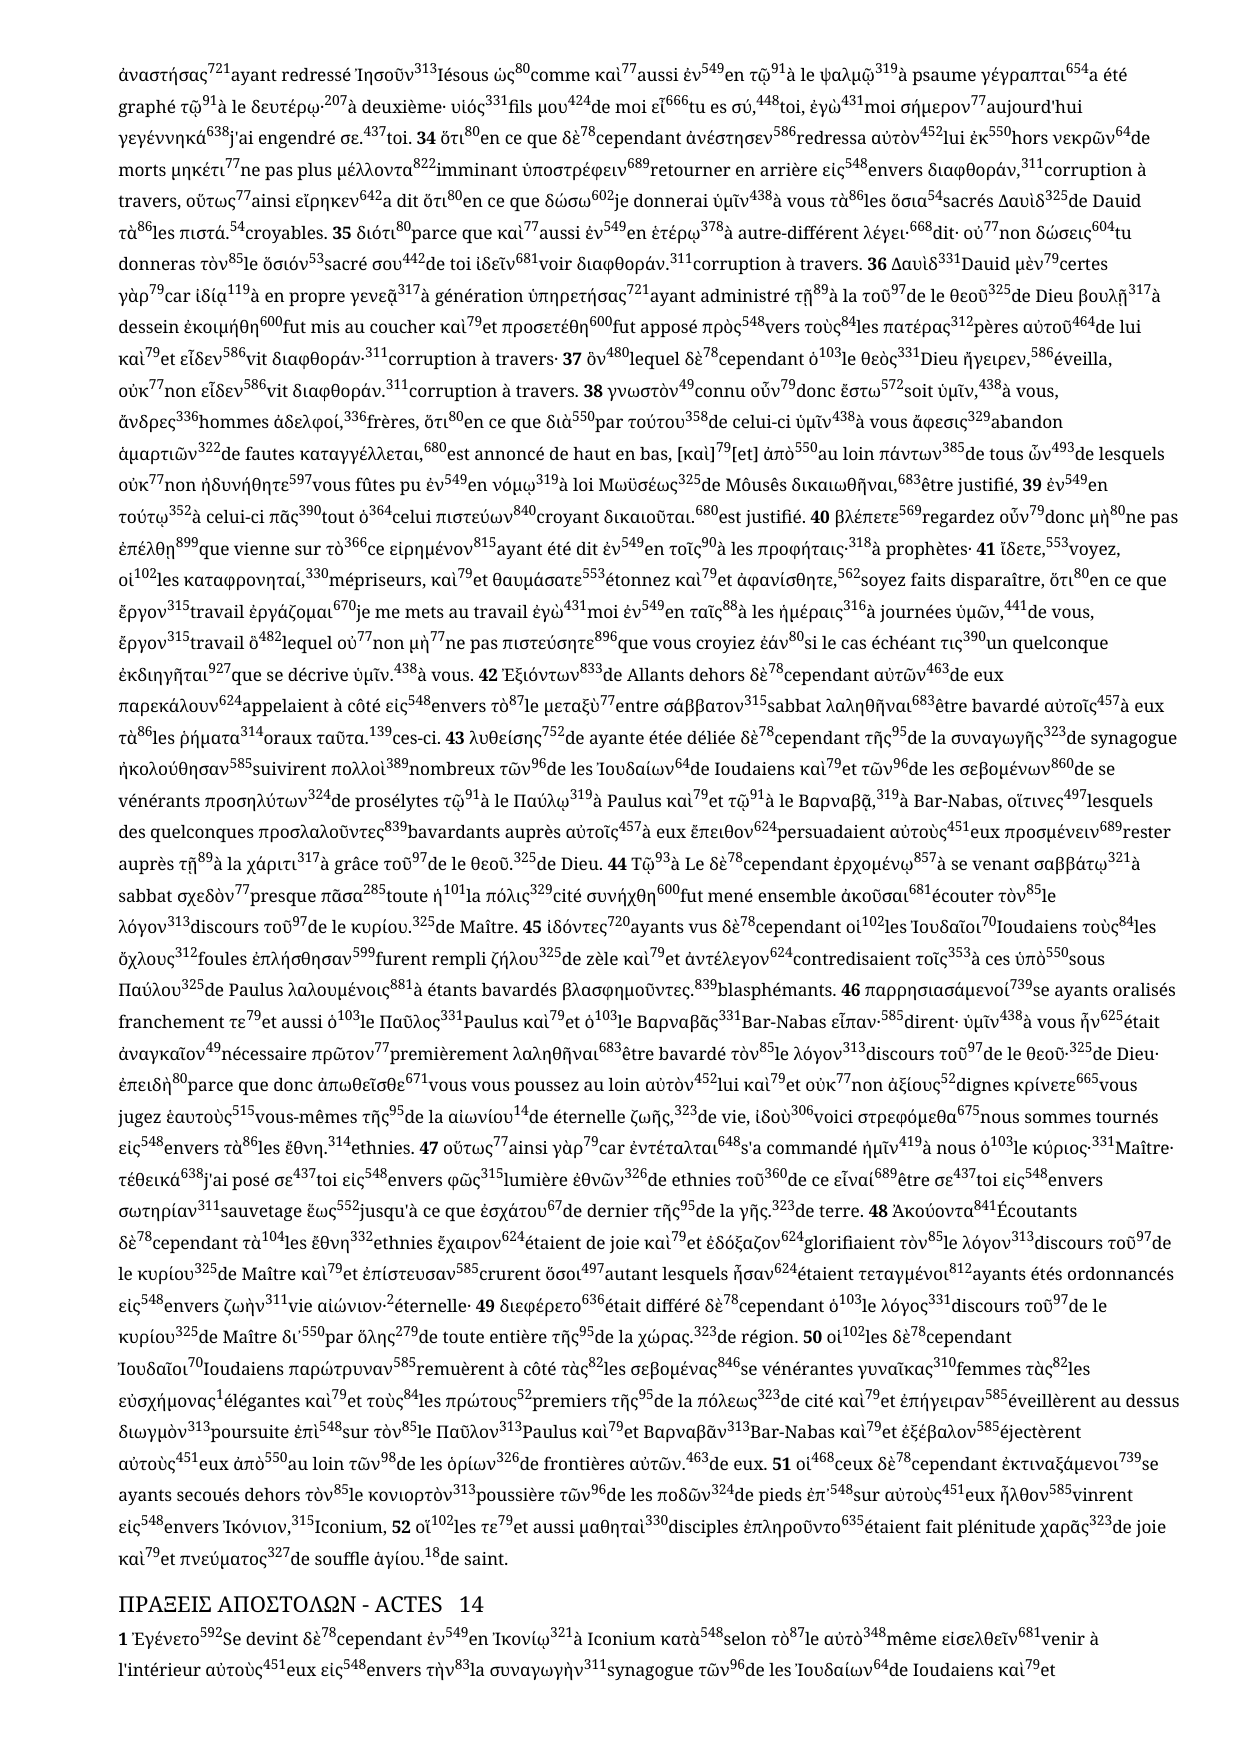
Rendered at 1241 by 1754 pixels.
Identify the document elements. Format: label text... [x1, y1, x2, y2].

text 1 Ἦσαν624Étaient δὲ78cependant ἐν549en Ἀντιοχείᾳ317à Antioche κατὰ548selon τὴν83la οὖσαν820étante ἐκκλησίαν311église προφῆται330prophètes καὶ79et διδάσκαλοι330enseignants ὅ103le τε79et aussi Βαρναβᾶς331Bar-Nabas καὶ79et Συμεὼν331Syméon ὁ498celui καλούμενος891étant appelé Νίγερ331Niger καὶ79et Λούκιος331Loukios ὁ103le Κυρηναῖος,331Cyrénéen, Μαναήν331Manahen τε79et aussi Ἡρῴδου325de Hérode τοῦ97de le τετραάρχου325de tétrarque σύντροφος71nourri avec καὶ79et Σαῦλος.331Saul. 2 Λειτουργούντων833de Faisants liturgie δὲ78cependant αὐτῶν463de eux τῷ91à le κυρίῳ319à Maître καὶ79et νηστευόντων833de jeûnants εἶπεν586dit τὸ105le πνεῦμα333souffle τὸ105le ἅγιον·24saint· ἀφορίσατε553délimitez au loin δή340évidemment μοι420à moi τὸν85le Βαρναβᾶν313Bar-Nabas καὶ79et Σαῦλον313Saul εἰς548envers τὸ87le ἔργον315travail ὃ482lequel προσκέκλημαι644je m'ai appelé auprès αὐτούς.451eux. 3 τότε77alors νηστεύσαντες720ayants jeûnés καὶ79et προσευξάμενοι739se ayants priés καὶ79et ἐπιθέντες720ayants surposés τὰς242les χεῖρας310mains αὐτοῖς457à eux ἀπέλυσαν.585délièrent au loin. 4 Αὐτοὶ468Eux μὲν77certes οὖν79donc ἐκπεμφθέντες759ayants étés mandés dehors ὑπὸ550sous τοῦ99de le ἁγίου18de saint πνεύματος327de souffle κατῆλθον585vinrent de haut en bas εἰς548envers Σελεύκειαν,311Séleucie, ἐκεῖθέν77de là τε79et aussi ἀπέπλευσαν585naviguèrent au loin εἰς548envers Κύπρον311Chypre 5 καὶ79et γενόμενοι739se ayants devenus ἐν549en Σαλαμῖνι317à Salamine κατήγγελλον624annonçaient de haut en bas τὸν85le λόγον313discours τοῦ97de le θεοῦ325de Dieu ἐν549en ταῖς88à les συναγωγαῖς316à synagogues τῶν96de les Ἰουδαίων.64de Ioudaiens. εἶχον624avaient δὲ78cependant καὶ77aussi Ἰωάννην313Ioannes ὑπηρέτην.313ministre. 6 Διελθόντες720Ayants passés à travers δὲ78cependant ὅλην267toute entière τὴν83la νῆσον311île ἄχρι552jusqu'à l'extrémité Πάφου323de Paphos εὗρον585trouvèrent ἄνδρα313homme τινὰ269un quelconque μάγον313mage ψευδοπροφήτην313faux prophète Ἰουδαῖον4Ioudaien ᾧ486à lequel ὄνομα333nom Βαριησοῦς331Bar-Iéshou 7 ὃς498lequel ἦν625était σὺν549avec τῷ91à le ἀνθυπάτῳ319à proconsul Σεργίῳ319à Sergius Παύλῳ,319à Paulus, ἀνδρὶ319à homme συνετῷ.10à capable de comprendre. οὗτος469celui-ci προσκαλεσάμενος740se ayant appelé auprès Βαρναβᾶν313Bar-Nabas καὶ79et Σαῦλον313Saul ἐπεζήτησεν586chercha davantage ἀκοῦσαι681écouter τὸν85le λόγον313discours τοῦ97de le θεοῦ.325de Dieu. 8 ἀνθίστατο631se dressait contre δὲ78cependant αὐτοῖς457à eux Ἐλύμας331Élumas ὁ103le μάγος,331mage, οὕτως77ainsi γὰρ79car μεθερμηνεύεται680est traduit τὸ105le ὄνομα333nom αὐτοῦ,464de lui, ζητῶν840cherchant διαστρέψαι681tourner de travers τὸν85le ἀνθύπατον313proconsul ἀπὸ550au loin τῆς95de la πίστεως.323de croyance. 9 Σαῦλος331Saul δέ,78cependant, ὁ364celui καὶ77aussi Παῦλος,331Paulus, πλησθεὶς760ayant été rempli πνεύματος327de souffle ἁγίου18de saint ἀτενίσας721ayant regardé fixement εἰς548envers αὐτὸν452lui 10 εἶπεν·586dit· ὦ340O πλήρης76de plénitude παντὸς281de tout δόλου325de fraude καὶ79et πάσης279de toute ῥᾳδιουργίας,323de facilité à travailler, υἱὲ337fils διαβόλου,65de diable, ἐχθρὲ76ennemi πάσης279de toute δικαιοσύνης,323de justice, οὐ77non παύσῃ610tu te pauseras διαστρέφων840tournant de travers τὰς82les ὁδοὺς310chemins [τοῦ]97[de le] κυρίου325de Maître τὰς82les εὐθείας;50directes; 11 καὶ79et νῦν77maintenant ἰδοὺ306voici χεὶρ329main κυρίου325de Maître ἐπὶ548sur σὲ437toi καὶ79et ἔσῃ610tu te seras τυφλὸς47aveugle μὴ77ne pas βλέπων840regardant τὸν85le ἥλιον313soleil ἄχρι552jusqu'à l'extrémité καιροῦ.325de moment. παραχρῆμα77instantanément τε79et aussi ἔπεσεν586tomba ἐπ᾽548sur αὐτὸν452lui ἀχλὺς329brume καὶ79et σκότος333ténèbre καὶ79et περιάγων840menant autour ἐζήτει625cherchait χειραγωγούς.312guides de mains. 12 τότε77alors ἰδὼν721ayant vu ὁ103le ἀνθύπατος331proconsul τὸ482ce γεγονὸς772ayant devenu ἐπίστευσεν586crut ἐκπλησσόμενος891étant heurté à l'excès ἐπὶ549sur τῇ89à la διδαχῇ317à enseignement τοῦ97de le κυρίου.325de Maître. 13 Ἀναχθέντες759Ayants étés conduits de bas en haut δὲ78cependant ἀπὸ550au loin τῆς95de la Πάφου323de Paphos οἱ363ceux περὶ548autour Παῦλον313Paulus ἦλθον585vinrent εἰς548envers Πέργην311Perge τῆς95de la Παμφυλίας,323de Pamphylie, Ἰωάννης331Ioannes δὲ78cependant ἀποχωρήσας721ayant déplacé loin ἀπ᾽550au loin αὐτῶν463de eux ὑπέστρεψεν586retourna en arrière εἰς548envers Ἱεροσόλυμα.314Ierosoluma. 14 Αὐτοὶ468Eux δὲ78cependant διελθόντες720ayants passés à travers ἀπὸ550au loin τῆς95de la Πέργης323de Perge παρεγένοντο591se devinrent à côté εἰς548envers Ἀντιόχειαν311Antioche τὴν83la Πισιδίαν,311Pisidie, καὶ79et [εἰσ]ελθόντες720ayants venus à l'intérieur εἰς548envers τὴν83la συναγωγὴν311synagogue τῇ89à la ἡμέρᾳ317à journée τῶν98de les σαββάτων326de sabbats ἐκάθισαν.585assirent. 15 μετὰ548après δὲ78cependant τὴν83la ἀνάγνωσιν311prise de connaissance τοῦ97de le νόμου325de loi καὶ79et τῶν96de les προφητῶν324de prophètes ἀπέστειλαν585envoyèrent οἱ102les ἀρχισυνάγωγοι330chefs de synagogues πρὸς548vers αὐτοὺς451eux λέγοντες·839disants· ἄνδρες336hommes ἀδελφοί,336frères, εἴ80si τίς287un quelconque ἐστιν668est ἐν549en ὑμῖν438à vous λόγος331discours παρακλήσεως323de appel à côté πρὸς548vers τὸν85le λαόν,313peuple, λέγετε.569dites. 16 Ἀναστὰς721Ayant redressé δὲ78cependant Παῦλος331Paulus καὶ79et κατασείσας721ayant secoué de haut en bas τῇ249à la χειρὶ317à main εἶπεν·586dit· ἄνδρες336hommes Ἰσραηλῖται336Israélites καὶ79et οἱ368ceux φοβούμενοι870se effrayants τὸν85le θεόν,313Dieu, ἀκούσατε.553écoutez. 17 ὁ103le θεὸς331Dieu τοῦ97de le λαοῦ325de peuple τούτου150de celui-ci Ἰσραὴλ325de Israël ἐξελέξατο592se élut τοὺς84les πατέρας312pères ἡμῶν423de nous καὶ79et τὸν85le λαὸν313peuple ὕψωσεν586haussa ἐν549en τῇ89à la παροικίᾳ317à maison d'habitation d'à côté ἐν549en γῇ317à terre Αἰγύπτου323de Égypte καὶ79et μετὰ550avec βραχίονος325de bras ὑψηλοῦ16de haut ἐξήγαγεν586conduisit dehors αὐτοὺς451eux ἐξ550hors αὐτῆς,462de elle, 18 καὶ79et ὡς77comme τεσσερακονταετῆ4de quarante ans χρόνον313temps ἐτροποφόρησεν586colporta la manière αὐτοὺς451eux ἐν549en τῇ89à la ἐρήμῳ57à déserte 19 καὶ79et καθελὼν721ayant saisi du haut vers le bas ἔθνη314ethnies ἑπτὰ180sept ἐν549en γῇ317à terre Χανάαν323de Canaan κατεκληρονόμησεν586hérita de haut en bas τὴν83la γῆν311terre αὐτῶν463de eux 20 ὡς77comme ἔτεσιν320à ans τετρακοσίοις186à quatre cents καὶ79et πεντήκοντα.186à cinquante. καὶ79et μετὰ548après ταῦτα347ces-ci ἔδωκεν586donna κριτὰς312juges ἕως552jusqu'à ce que Σαμουὴλ325de Samouel [τοῦ]97[de le] προφήτου.325de prophète. 21 κἀκεῖθεν77et de là ᾐτήσαντο591se demandèrent βασιλέα313roi καὶ79et ἔδωκεν586donna αὐτοῖς457à eux ὁ103le θεὸς331Dieu τὸν85le Σαοὺλ313Saoul υἱὸν313fils Κίς,325de Kis, ἄνδρα313homme ἐκ550hors φυλῆς323de tribu Βενιαμίν,325de Benyamin, ἔτη314ans τεσσεράκοντα,180quarante, 22 καὶ79et μεταστήσας721ayant déplacé αὐτὸν452lui ἤγειρεν586éveilla τὸν85le Δαυὶδ313Dauid αὐτοῖς457à eux εἰς548envers βασιλέα313roi ᾧ486à lequel καὶ77aussi εἶπεν586dit μαρτυρήσας·721ayant témoigné· εὗρον582je trouvai Δαυὶδ313Dauid τὸν346celui τοῦ97de le Ἰεσσαί,325de Iessai, ἄνδρα313homme κατὰ548selon τὴν83la καρδίαν311coeur μου,424de moi, ὃς498lequel ποιήσει606fera πάντα270tous τὰ86les θελήματά314volontés μου.424de moi. 23 τούτου358de celui-ci ὁ103le θεὸς331Dieu ἀπὸ550au loin τοῦ99de le σπέρματος327de semence κατ᾽548selon ἐπαγγελίαν311promesse ἤγαγεν586conduisit τῷ91à le Ἰσραὴλ319à Israël σωτῆρα313sauveur Ἰησοῦν,313Iésous, 24 προκηρύξαντος716de ayant annoncé d'avance Ἰωάννου325de Ioannes πρὸ550d'avant προσώπου327de face τῆς95de la εἰσόδου323de entrée de chemin αὐτοῦ464de lui βάπτισμα315baptême μετανοίας323de transintelligence παντὶ275à tout τῷ91à le λαῷ319à peuple Ἰσραήλ.325de Israël. 25 ὡς80comme δὲ78cependant ἐπλήρου625faisait plénitude Ἰωάννης331Ioannes τὸν85le δρόμον,313course, ἔλεγεν·625disait· τί399quel ἐμὲ417moi ὑπονοεῖτε665vous soupçonnez εἶναι;689être; οὐκ77non εἰμὶ664je suis ἐγώ·431moi· ἀλλ᾽79mais ἰδοὺ306voici ἔρχεται674se vient μετ᾽548après ἐμὲ417moi οὗ492de lequel οὐκ77non εἰμὶ664je suis ἄξιος47digne τὸ87le ὑπόδημα315soulier τῶν256de les ποδῶν324de pieds λῦσαι.681délier. 26 Ἄνδρες336Hommes ἀδελφοί,336frères, υἱοὶ336fils γένους327de genre Ἀβραὰμ325de Abraam καὶ79et οἱ368ceux ἐν549en ὑμῖν438à vous φοβούμενοι870se effrayants τὸν85le θεόν,313Dieu, ἡμῖν419à nous ὁ103le λόγος331discours τῆς95de la σωτηρίας323de sauvetage ταύτης148de celle-ci ἐξαπεστάλη.600fut envoyé dehors. 27 οἱ363ceux γὰρ79car κατοικοῦντες839établissants maison d'habitation ἐν549en Ἰερουσαλὴμ317à Ierousalem καὶ79et οἱ102les ἄρχοντες330chefs αὐτῶν463de eux τοῦτον346celui-ci ἀγνοήσαντες720ayants méconnus καὶ79et τὰς82les φωνὰς310sons de voix τῶν96de les προφητῶν324de prophètes τὰς477celles κατὰ548selon πᾶν271tout σάββατον315sabbat ἀναγινωσκομένας872étantes prises connaissance κρίναντες720ayants jugés ἐπλήρωσαν,585firent plénitude, 28 καὶ79et μηδεμίαν267pas une αἰτίαν311cause θανάτου325de trépas εὑρόντες720ayants trouvés ᾐτήσαντο591se demandèrent Πιλᾶτον313Pilatus ἀναιρεθῆναι683être saisi de bas en haut αὐτόν.452lui. 29 ὡς80comme δὲ78cependant ἐτέλεσαν585achevèrent πάντα270tous τὰ347ces περὶ550autour αὐτοῦ464de lui γεγραμμένα,797ayants étés graphés, καθελόντες720ayants saisis du haut vers le bas ἀπὸ550au loin τοῦ99de le ξύλου327de bois ἔθηκαν585posèrent εἰς548envers μνημεῖον.315mémorial. 30 ὁ103le δὲ78cependant θεὸς331Dieu ἤγειρεν586éveilla αὐτὸν452lui ἐκ550hors νεκρῶν,64de morts, 31 ὃς498lequel ὤφθη600fut vu ἐπὶ548sur ἡμέρας310journées πλείους1plus nombreusement τοῖς351à ceux συναναβᾶσιν712à ayants montés avec αὐτῷ458à lui ἀπὸ550au loin τῆς95de la Γαλιλαίας323de Galilée εἰς548envers Ἰερουσαλήμ,311Ierousalem, οἵτινες497lesquels des quelconques [νῦν]77[maintenant] εἰσιν667sont μάρτυρες330témoins αὐτοῦ464de lui πρὸς548vers τὸν85le λαόν.313peuple. 32 Καὶ79Et ἡμεῖς430nous ὑμᾶς436vous εὐαγγελιζόμεθα669nous nous évangélisons τὴν83la πρὸς548vers τοὺς84les πατέρας312pères ἐπαγγελίαν311promesse γενομένην,724se ayante devenue, 33 ὅτι80en ce que ταύτην344celle-ci ὁ103le θεὸς331Dieu ἐκπεπλήρωκεν642a fait plénitude à l'excès τοῖς92à les τέκνοις320à enfants ἡμῶν423de nous ἀναστήσας721ayant redressé Ἰησοῦν313Iésous ὡς80comme καὶ77aussi ἐν549en τῷ91à le ψαλμῷ319à psaume γέγραπται654a été graphé τῷ91à le δευτέρῳ·207à deuxième· υἱός331fils μου424de moi εἶ666tu es σύ,448toi, ἐγὼ431moi σήμερον77aujourd'hui γεγέννηκά638j'ai engendré σε.437toi. 34 ὅτι80en ce que δὲ78cependant ἀνέστησεν586redressa αὐτὸν452lui ἐκ550hors νεκρῶν64de morts μηκέτι77ne pas plus μέλλοντα822imminant ὑποστρέφειν689retourner en arrière εἰς548envers διαφθοράν,311corruption à travers, οὕτως77ainsi εἴρηκεν642a dit ὅτι80en ce que δώσω602je donnerai ὑμῖν438à vous τὰ86les ὅσια54sacrés Δαυὶδ325de Dauid τὰ86les πιστά.54croyables. 35 διότι80parce que καὶ77aussi ἐν549en ἑτέρῳ378à autre-différent λέγει·668dit· οὐ77non δώσεις604tu donneras τὸν85le ὅσιόν53sacré σου442de toi ἰδεῖν681voir διαφθοράν.311corruption à travers. 36 Δαυὶδ331Dauid μὲν79certes γὰρ79car ἰδίᾳ119à en propre γενεᾷ317à génération ὑπηρετήσας721ayant administré τῇ89à la τοῦ97de le θεοῦ325de Dieu βουλῇ317à dessein ἐκοιμήθη600fut mis au coucher καὶ79et προσετέθη600fut apposé πρὸς548vers τοὺς84les πατέρας312pères αὐτοῦ464de lui καὶ79et εἶδεν586vit διαφθοράν·311corruption à travers· 37 ὃν480lequel δὲ78cependant ὁ103le θεὸς331Dieu ἤγειρεν,586éveilla, οὐκ77non εἶδεν586vit διαφθοράν.311corruption à travers. 38 γνωστὸν49connu οὖν79donc ἔστω572soit ὑμῖν,438à vous, ἄνδρες336hommes ἀδελφοί,336frères, ὅτι80en ce que διὰ550par τούτου358de celui-ci ὑμῖν438à vous ἄφεσις329abandon ἁμαρτιῶν322de fautes καταγγέλλεται,680est annoncé de haut en bas, [καὶ]79[et] ἀπὸ550au loin πάντων385de tous ὧν493de lesquels οὐκ77non ἠδυνήθητε597vous fûtes pu ἐν549en νόμῳ319à loi Μωϋσέως325de Môusês δικαιωθῆναι,683être justifié, 39 ἐν549en τούτῳ352à celui-ci πᾶς390tout ὁ364celui πιστεύων840croyant δικαιοῦται.680est justifié. 40 βλέπετε569regardez οὖν79donc μὴ80ne pas ἐπέλθῃ899que vienne sur τὸ366ce εἰρημένον815ayant été dit ἐν549en τοῖς90à les προφήταις·318à prophètes· 41 ἴδετε,553voyez, οἱ102les καταφρονηταί,330mépriseurs, καὶ79et θαυμάσατε553étonnez καὶ79et ἀφανίσθητε,562soyez faits disparaître, ὅτι80en ce que ἔργον315travail ἐργάζομαι670je me mets au travail ἐγὼ431moi ἐν549en ταῖς88à les ἡμέραις316à journées ὑμῶν,441de vous, ἔργον315travail ὃ482lequel οὐ77non μὴ77ne pas πιστεύσητε896que vous croyiez ἐάν80si le cas échéant τις390un quelconque ἐκδιηγῆται927que se décrive ὑμῖν.438à vous. 42 Ἐξιόντων833de Allants dehors δὲ78cependant αὐτῶν463de eux παρεκάλουν624appelaient à côté εἰς548envers τὸ87le μεταξὺ77entre σάββατον315sabbat λαληθῆναι683être bavardé αὐτοῖς457à eux τὰ86les ῥήματα314oraux ταῦτα.139ces-ci. 43 λυθείσης752de ayante étée déliée δὲ78cependant τῆς95de la συναγωγῆς323de synagogue ἠκολούθησαν585suivirent πολλοὶ389nombreux τῶν96de les Ἰουδαίων64de Ioudaiens καὶ79et τῶν96de les σεβομένων860de se vénérants προσηλύτων324de prosélytes τῷ91à le Παύλῳ319à Paulus καὶ79et τῷ91à le Βαρναβᾷ,319à Bar-Nabas, οἵτινες497lesquels des quelconques προσλαλοῦντες839bavardants auprès αὐτοῖς457à eux ἔπειθον624persuadaient αὐτοὺς451eux προσμένειν689rester auprès τῇ89à la χάριτι317à grâce τοῦ97de le θεοῦ.325de Dieu. 44 Τῷ93à Le δὲ78cependant ἐρχομένῳ857à se venant σαββάτῳ321à sabbat σχεδὸν77presque πᾶσα285toute ἡ101la πόλις329cité συνήχθη600fut mené ensemble ἀκοῦσαι681écouter τὸν85le λόγον313discours τοῦ97de le κυρίου.325de Maître. 45 ἰδόντες720ayants vus δὲ78cependant οἱ102les Ἰουδαῖοι70Ioudaiens τοὺς84les ὄχλους312foules ἐπλήσθησαν599furent rempli ζήλου325de zèle καὶ79et ἀντέλεγον624contredisaient τοῖς353à ces ὑπὸ550sous Παύλου325de Paulus λαλουμένοις881à étants bavardés βλασφημοῦντες.839blasphémants. 46 παρρησιασάμενοί739se ayants oralisés franchement τε79et aussi ὁ103le Παῦλος331Paulus καὶ79et ὁ103le Βαρναβᾶς331Bar-Nabas εἶπαν·585dirent· ὑμῖν438à vous ἦν625était ἀναγκαῖον49nécessaire πρῶτον77premièrement λαληθῆναι683être bavardé τὸν85le λόγον313discours τοῦ97de le θεοῦ·325de Dieu· ἐπειδὴ80parce que donc ἀπωθεῖσθε671vous vous poussez au loin αὐτὸν452lui καὶ79et οὐκ77non ἀξίους52dignes κρίνετε665vous jugez ἑαυτοὺς515vous-mêmes τῆς95de la αἰωνίου14de éternelle ζωῆς,323de vie, ἰδοὺ306voici στρεφόμεθα675nous sommes tournés εἰς548envers τὰ86les ἔθνη.314ethnies. 47 οὕτως77ainsi γὰρ79car ἐντέταλται648s'a commandé ἡμῖν419à nous ὁ103le κύριος·331Maître· τέθεικά638j'ai posé σε437toi εἰς548envers φῶς315lumière ἐθνῶν326de ethnies τοῦ360de ce εἶναί689être σε437toi εἰς548envers σωτηρίαν311sauvetage ἕως552jusqu'à ce que ἐσχάτου67de dernier τῆς95de la γῆς.323de terre. 48 Ἀκούοντα841Écoutants δὲ78cependant τὰ104les ἔθνη332ethnies ἔχαιρον624étaient de joie καὶ79et ἐδόξαζον624glorifiaient τὸν85le λόγον313discours τοῦ97de le κυρίου325de Maître καὶ79et ἐπίστευσαν585crurent ὅσοι497autant lesquels ἦσαν624étaient τεταγμένοι812ayants étés ordonnancés εἰς548envers ζωὴν311vie αἰώνιον·2éternelle· 49 διεφέρετο636était différé δὲ78cependant ὁ103le λόγος331discours τοῦ97de le κυρίου325de Maître δι᾽550par ὅλης279de toute entière τῆς95de la χώρας.323de région. 50 οἱ102les δὲ78cependant Ἰουδαῖοι70Ioudaiens παρώτρυναν585remuèrent à côté τὰς82les σεβομένας846se vénérantes γυναῖκας310femmes τὰς82les εὐσχήμονας1élégantes καὶ79et τοὺς84les πρώτους52premiers τῆς95de la πόλεως323de cité καὶ79et ἐπήγειραν585éveillèrent au dessus διωγμὸν313poursuite ἐπὶ548sur τὸν85le Παῦλον313Paulus καὶ79et Βαρναβᾶν313Bar-Nabas καὶ79et ἐξέβαλον585éjectèrent αὐτοὺς451eux ἀπὸ550au loin τῶν98de les ὁρίων326de frontières αὐτῶν.463de eux. 51 οἱ468ceux δὲ78cependant ἐκτιναξάμενοι739se ayants secoués dehors τὸν85le κονιορτὸν313poussière τῶν96de les ποδῶν324de pieds ἐπ᾽548sur αὐτοὺς451eux ἦλθον585vinrent εἰς548envers Ἰκόνιον,315Iconium, 52 οἵ102les τε79et aussi μαθηταὶ330disciples ἐπληροῦντο635étaient fait plénitude χαρᾶς323de joie καὶ79et πνεύματος327de souffle ἁγίου.18de saint. [118, 59, 1181, 1570]
text ΠΡΑΞΕΙΣ ΑΠΟΣΤΟΛΩΝ - ACTES 14 [118, 1589, 1181, 1618]
